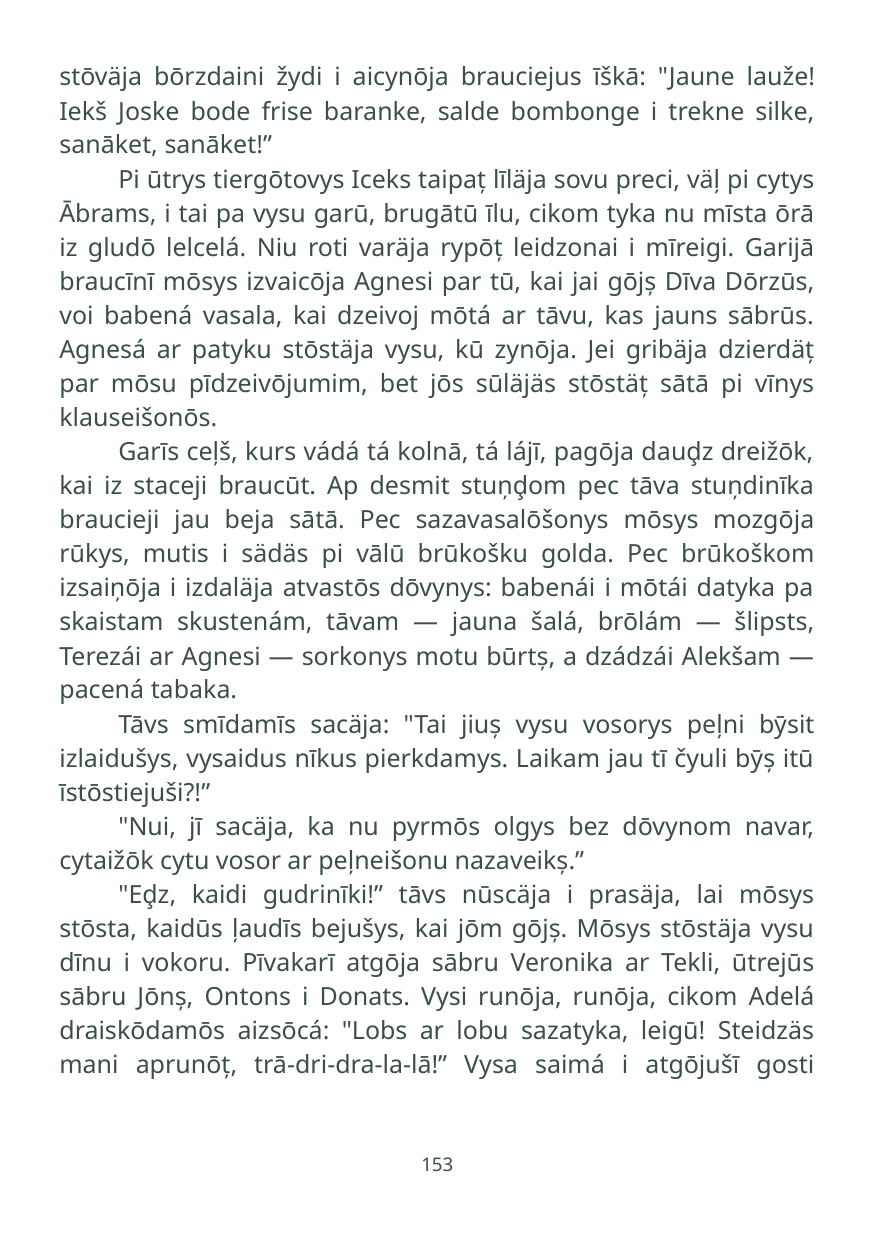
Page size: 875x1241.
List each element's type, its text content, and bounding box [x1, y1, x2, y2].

text stōväja bōrzdaini žydi i aicynōja brauciejus īškā: "Jaune lauže! Iekš Joske bode frise baranke, salde bombonge i trekne silke, sanāket, sanāket!” [59, 59, 815, 161]
text "Nui, jī sacäja, ka nu pyrmōs olgys bez dōvynom navar, cytaižōk cytu vosor ar peļneišonu nazaveikș.” [59, 808, 815, 877]
text Garīs ceļš, kurs vádá tá kolnā, tá lájī, pagōja dauḑz dreižōk, kai iz staceji braucūt. Ap desmit stuņḑom pec tāva stuņdinīka braucieji jau beja sātā. Pec sazavasalōšonys mōsys mozgōja rūkys, mutis i sädäs pi vālū brūkošku golda. Pec brūkoškom izsaiņōja i izdaläja atvastōs dōvynys: babenái i mōtái datyka pa skaistam skustenám, tāvam — jauna šalá, brōlám — šlipsts, Terezái ar Agnesi — sorkonys motu būrtș, a dzádzái Alekšam — pacená tabaka. [59, 434, 815, 706]
text Pi ūtrys tiergōtovys Iceks taipaț līläja sovu preci, väļ pi cytys Ābrams, i tai pa vysu garū, brugātū īlu, cikom tyka nu mīsta ōrā iz gludō lelcelá. Niu roti varäja rypōț leidzonai i mīreigi. Garijā braucīnī mōsys izvaicōja Agnesi par tū, kai jai gōjș Dīva Dōrzūs, voi babená vasala, kai dzeivoj mōtá ar tāvu, kas jauns sābrūs. Agnesá ar patyku stōstäja vysu, kū zynōja. Jei gribäja dzierdäț par mōsu pīdzeivōjumim, bet jōs sūläjäs stōstäț sātā pi vīnys klauseišonōs. [59, 161, 815, 434]
text "Eḑz, kaidi gudrinīki!” tāvs nūscäja i prasäja, lai mōsys stōsta, kaidūs ļaudīs bejušys, kai jōm gōjș. Mōsys stōstäja vysu dīnu i vokoru. Pīvakarī atgōja sābru Veronika ar Tekli, ūtrejūs sābru Jōnș, Ontons i Donats. Vysi runōja, runōja, cikom Adelá draiskōdamōs aizsōcá: "Lobs ar lobu sazatyka, leigū! Steidzäs mani aprunōț, trā-dri-dra-la-lā!” Vysa saimá i atgōjušī gosti [59, 877, 815, 1081]
text Tāvs smīdamīs sacäja: "Tai jiuș vysu vosorys peļni bȳsit izlaidušys, vysaidus nīkus pierkdamys. Laikam jau tī čyuli bȳș itū īstōstiejuši?!” [59, 706, 815, 808]
